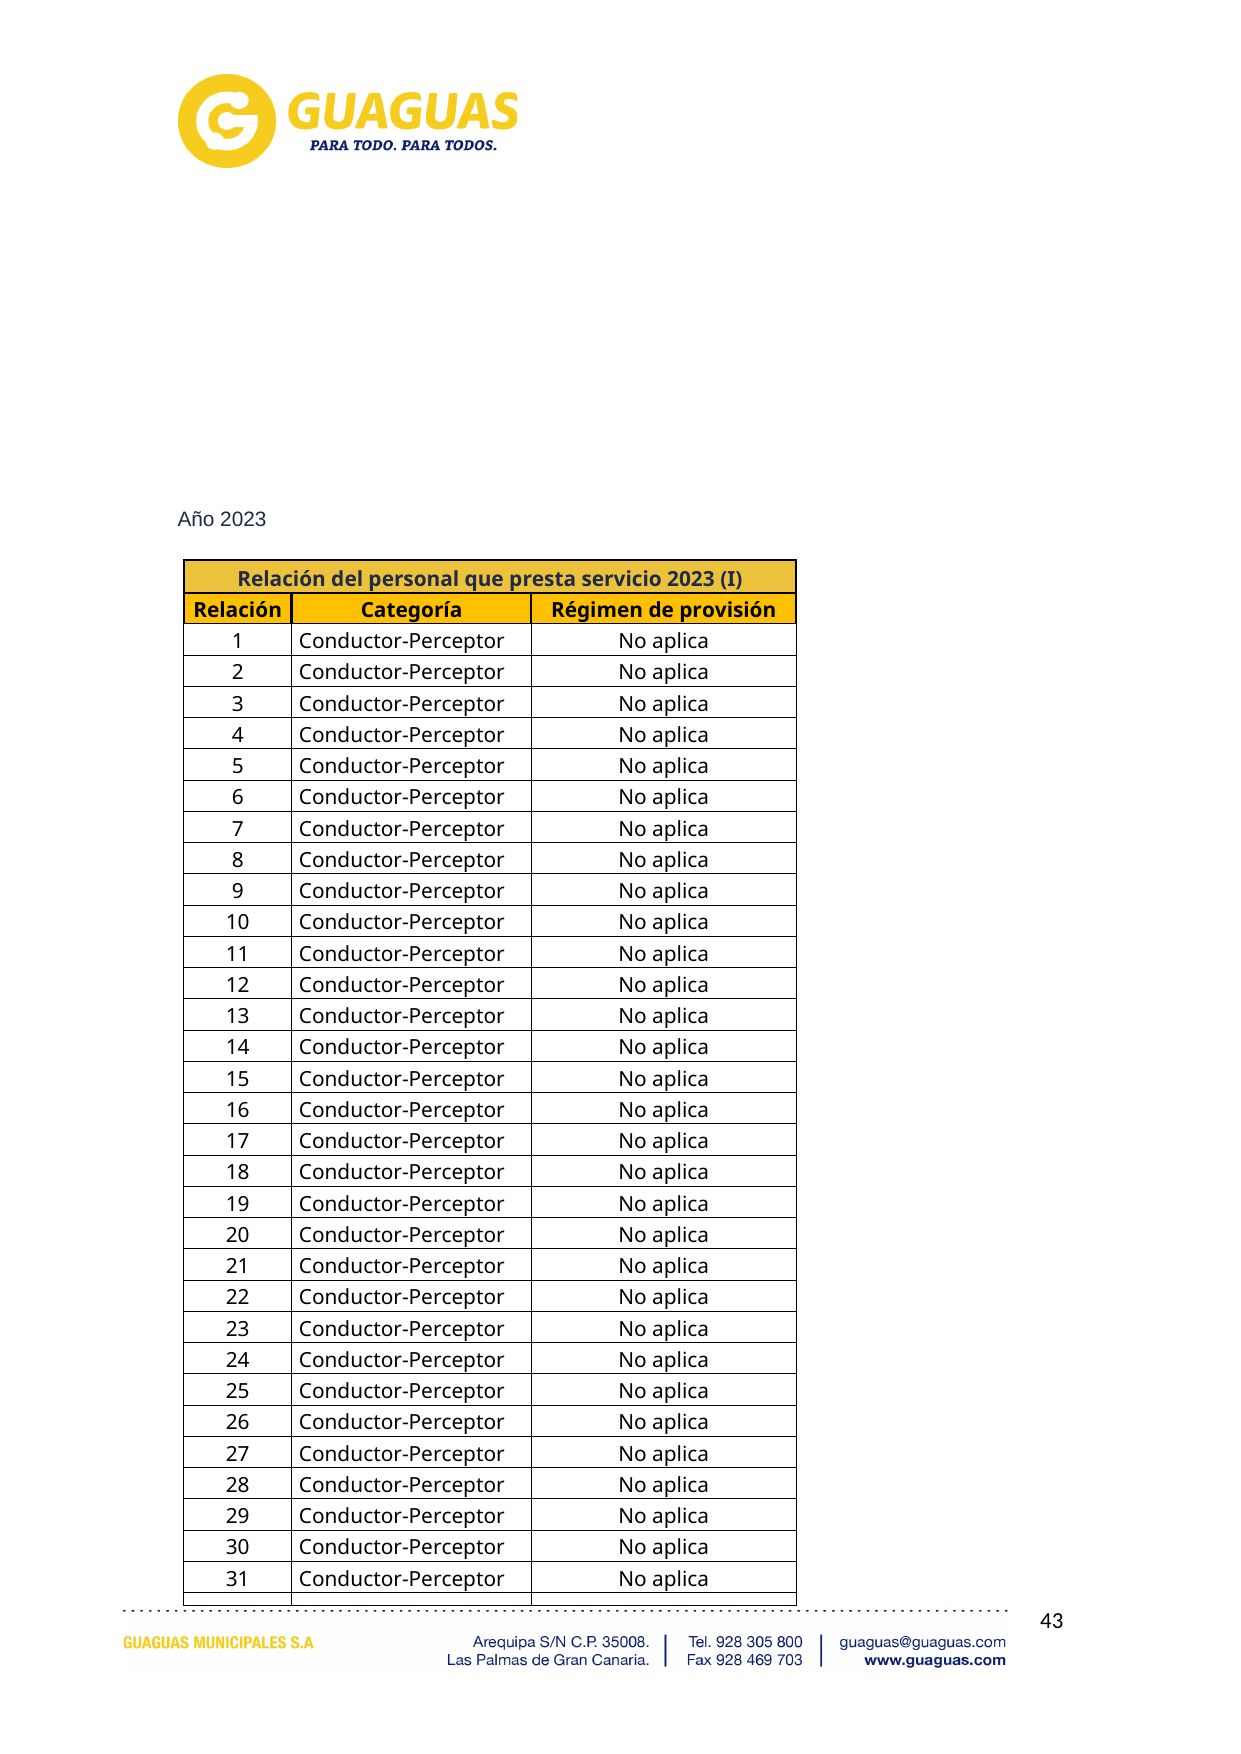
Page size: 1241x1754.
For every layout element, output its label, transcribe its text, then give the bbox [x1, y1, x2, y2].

table_cell Conductor-Perceptor [292, 1343, 531, 1373]
table_cell No aplica [532, 1437, 796, 1467]
table_cell Conductor-Perceptor [292, 968, 531, 998]
table_cell Conductor-Perceptor [292, 656, 531, 686]
table_cell No aplica [532, 718, 796, 748]
table_cell Conductor-Perceptor [292, 781, 531, 811]
table_cell No aplica [532, 1281, 796, 1311]
table_cell No aplica [532, 749, 796, 779]
table_cell No aplica [532, 999, 796, 1029]
table_cell Conductor-Perceptor [292, 1031, 531, 1061]
table_cell Categoría [293, 594, 530, 623]
table_cell [532, 1593, 796, 1605]
table_cell 4 [184, 718, 291, 748]
table_cell Relación [185, 594, 290, 623]
table_cell Conductor-Perceptor [292, 874, 531, 904]
table_cell 29 [184, 1499, 291, 1529]
table_cell 15 [184, 1062, 291, 1092]
table_cell No aplica [532, 1093, 796, 1123]
table_cell No aplica [532, 1187, 796, 1217]
table_cell 12 [184, 968, 291, 998]
table_cell No aplica [532, 968, 796, 998]
table_cell No aplica [532, 1499, 796, 1529]
table_cell No aplica [532, 1124, 796, 1154]
table_cell No aplica [532, 843, 796, 873]
table_cell Conductor-Perceptor [292, 624, 531, 654]
table_cell Conductor-Perceptor [292, 1468, 531, 1498]
table_cell Conductor-Perceptor [292, 1312, 531, 1342]
table_cell 28 [184, 1468, 291, 1498]
table_cell No aplica [532, 1343, 796, 1373]
table_cell No aplica [532, 1468, 796, 1498]
table_cell 11 [184, 937, 291, 967]
table_cell Conductor-Perceptor [292, 1156, 531, 1186]
table_cell 2 [184, 656, 291, 686]
table_cell No aplica [532, 1374, 796, 1404]
table_cell No aplica [532, 624, 796, 654]
table_cell Conductor-Perceptor [292, 1124, 531, 1154]
table_cell Conductor-Perceptor [292, 1218, 531, 1248]
table_cell [184, 1593, 291, 1605]
table_cell No aplica [532, 874, 796, 904]
table_cell 23 [184, 1312, 291, 1342]
table_cell Conductor-Perceptor [292, 718, 531, 748]
table_cell Conductor-Perceptor [292, 687, 531, 717]
table_cell 25 [184, 1374, 291, 1404]
table_cell Conductor-Perceptor [292, 906, 531, 936]
table_cell No aplica [532, 937, 796, 967]
table_cell No aplica [532, 1062, 796, 1092]
table_cell Conductor-Perceptor [292, 1437, 531, 1467]
table_cell 13 [184, 999, 291, 1029]
table_cell 1 [184, 624, 291, 654]
table_cell No aplica [532, 1031, 796, 1061]
table_cell 17 [184, 1124, 291, 1154]
table_cell Conductor-Perceptor [292, 1062, 531, 1092]
table_cell No aplica [532, 812, 796, 842]
table_header Relación del personal que presta servicio 2023 (I) [185, 561, 795, 592]
table_cell No aplica [532, 1156, 796, 1186]
table_cell Conductor-Perceptor [292, 1374, 531, 1404]
table_cell No aplica [532, 1249, 796, 1279]
table_cell Conductor-Perceptor [292, 749, 531, 779]
table_cell [292, 1593, 531, 1605]
table_cell 31 [184, 1562, 291, 1592]
table_cell 19 [184, 1187, 291, 1217]
table_cell 18 [184, 1156, 291, 1186]
table_cell 26 [184, 1406, 291, 1436]
table_cell No aplica [532, 1218, 796, 1248]
table_cell Conductor-Perceptor [292, 1531, 531, 1561]
table_cell Conductor-Perceptor [292, 1281, 531, 1311]
table_cell 5 [184, 749, 291, 779]
table_cell 6 [184, 781, 291, 811]
table_cell 21 [184, 1249, 291, 1279]
table_cell 8 [184, 843, 291, 873]
table_cell 16 [184, 1093, 291, 1123]
table_cell 10 [184, 906, 291, 936]
table_cell 30 [184, 1531, 291, 1561]
table_cell 27 [184, 1437, 291, 1467]
table_cell 20 [184, 1218, 291, 1248]
table_cell No aplica [532, 1562, 796, 1592]
table_cell Conductor-Perceptor [292, 1499, 531, 1529]
table_cell Conductor-Perceptor [292, 1187, 531, 1217]
table_cell Conductor-Perceptor [292, 999, 531, 1029]
table_cell 24 [184, 1343, 291, 1373]
table_cell No aplica [532, 1406, 796, 1436]
table_cell 3 [184, 687, 291, 717]
table_cell Régimen de provisión [532, 594, 795, 623]
table_cell No aplica [532, 906, 796, 936]
table_cell Conductor-Perceptor [292, 812, 531, 842]
text Año 2023 [177, 507, 1063, 531]
table_cell Conductor-Perceptor [292, 1406, 531, 1436]
table_cell 22 [184, 1281, 291, 1311]
table_cell No aplica [532, 656, 796, 686]
table_cell 9 [184, 874, 291, 904]
table_cell No aplica [532, 781, 796, 811]
table_cell No aplica [532, 687, 796, 717]
table_cell 7 [184, 812, 291, 842]
table_cell Conductor-Perceptor [292, 1249, 531, 1279]
table_cell Conductor-Perceptor [292, 843, 531, 873]
table_cell Conductor-Perceptor [292, 937, 531, 967]
table_cell No aplica [532, 1531, 796, 1561]
table_cell Conductor-Perceptor [292, 1093, 531, 1123]
table_cell No aplica [532, 1312, 796, 1342]
table_cell Conductor-Perceptor [292, 1562, 531, 1592]
table_cell 14 [184, 1031, 291, 1061]
